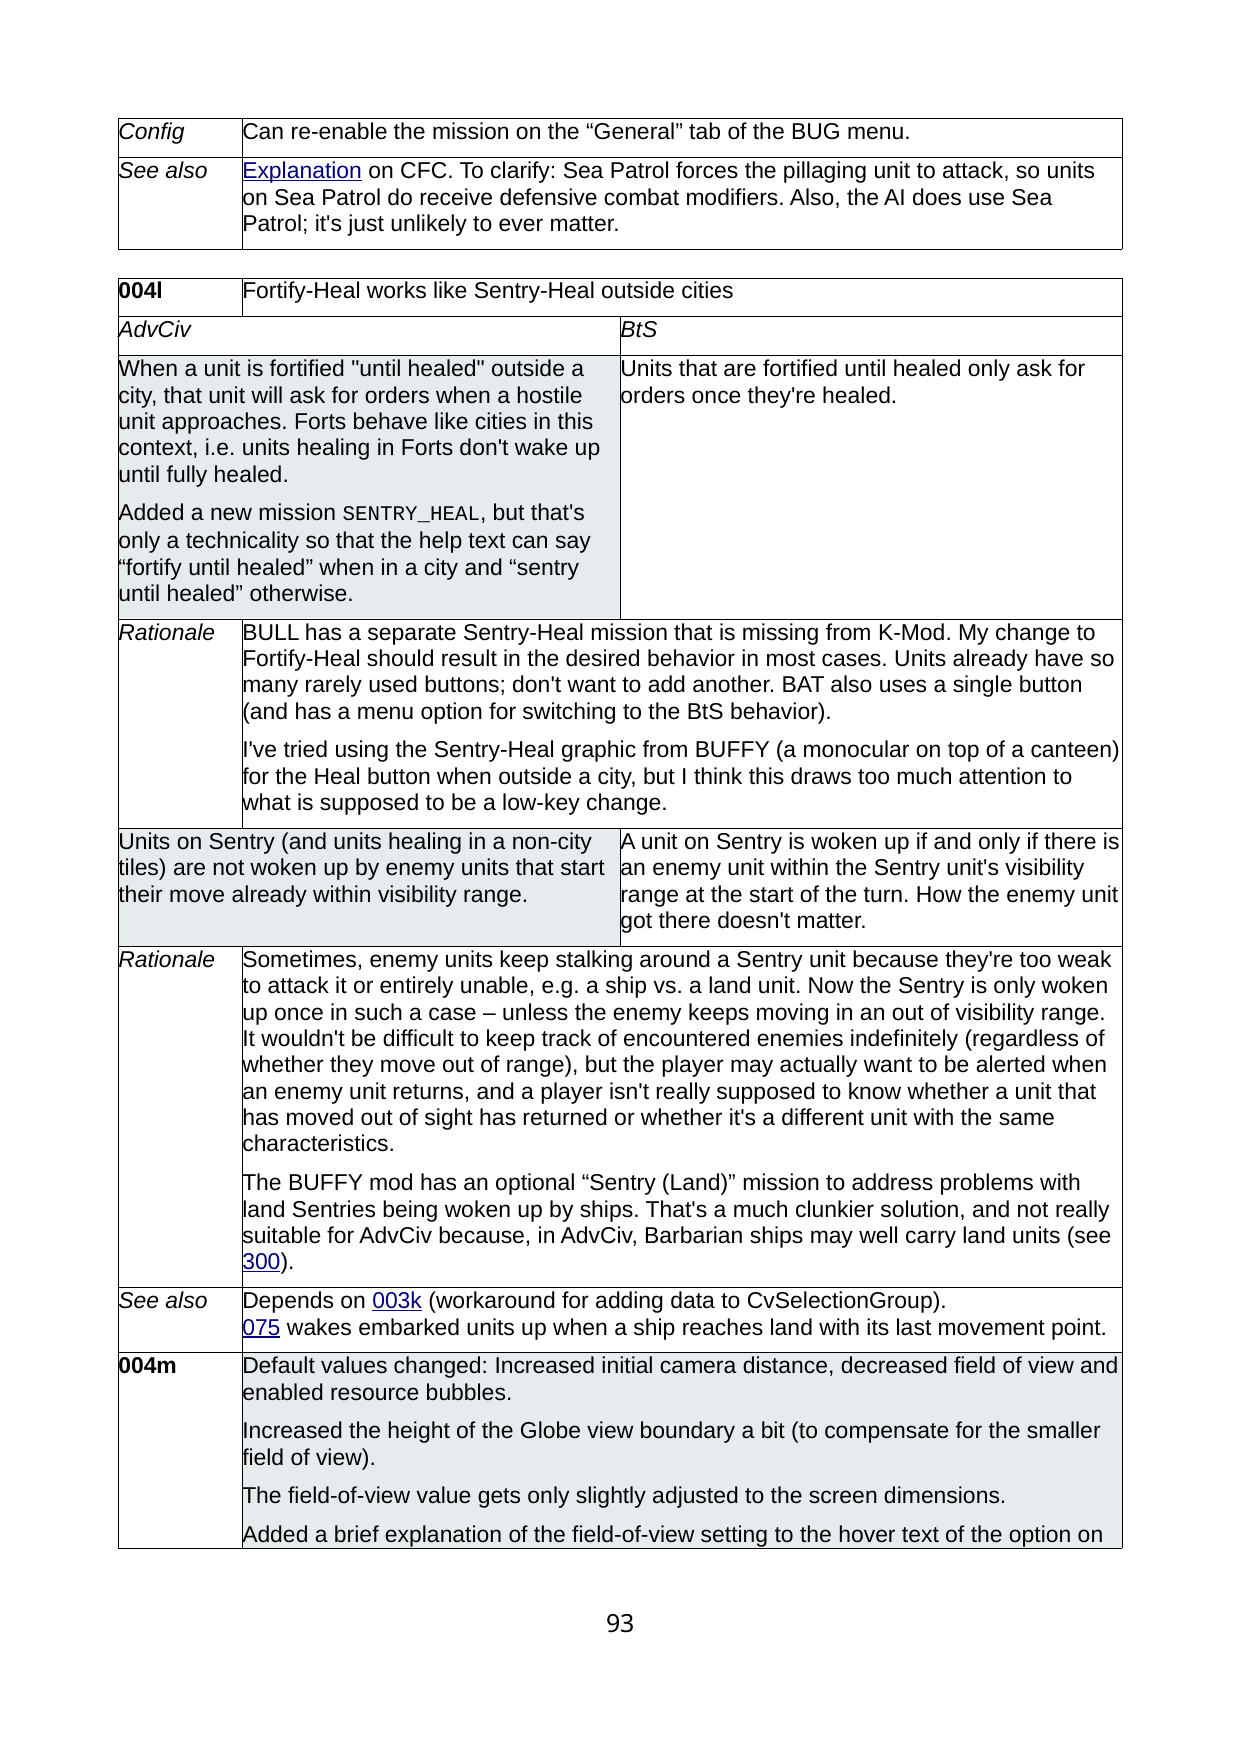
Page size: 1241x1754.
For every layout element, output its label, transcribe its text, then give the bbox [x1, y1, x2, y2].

table_cell Rationale [119, 620, 242, 828]
table_cell Units that are fortified until healed only ask for orders once they're healed. [621, 356, 1122, 618]
table_cell Explanation on CFC. To clarify: Sea Patrol forces the pillaging unit to attack, so units on Sea Patrol do receive defensive combat modifiers. Also, the AI does use Sea Patrol; it's just unlikely to ever matter. [243, 158, 1122, 248]
table_cell Units on Sentry (and units healing in a non-city tiles) are not woken up by enemy units that start their move already within visibility range. [119, 829, 620, 946]
table_cell BULL has a separate Sentry-Heal mission that is missing from K-Mod. My change to Fortify-Heal should result in the desired behavior in most cases. Units already have so many rarely used buttons; don't want to add another. BAT also uses a single button (and has a menu option for switching to the BtS behavior). I've tried using the Sentry-Heal graphic from BUFFY (a monocular on top of a canteen) for the Heal button when outside a city, but I think this draws too much attention to what is supposed to be a low-key change. [243, 620, 1122, 828]
table_cell 004m [119, 1353, 242, 1548]
table_header 004l [119, 279, 242, 316]
table_cell A unit on Sentry is woken up if and only if there is an enemy unit within the Sentry unit's visibility range at the start of the turn. How the enemy unit got there doesn't matter. [621, 829, 1122, 946]
table_cell Can re-enable the mission on the “General” tab of the BUG menu. [243, 119, 1122, 157]
table_cell Depends on 003k (workaround for adding data to CvSelectionGroup). 075 wakes embarked units up when a ship reaches land with its last movement point. [243, 1288, 1122, 1352]
table_cell See also [119, 1288, 242, 1352]
table_cell AdvCiv [119, 317, 620, 355]
table_cell See also [119, 158, 242, 248]
table_header Fortify-Heal works like Sentry-Heal outside cities [243, 279, 1122, 316]
table_cell BtS [621, 317, 1122, 355]
table_cell Sometimes, enemy units keep stalking around a Sentry unit because they're too weak to attack it or entirely unable, e.g. a ship vs. a land unit. Now the Sentry is only woken up once in such a case – unless the enemy keeps moving in an out of visibility range. It wouldn't be difficult to keep track of encountered enemies indefinitely (regardless of whether they move out of range), but the player may actually want to be alerted when an enemy unit returns, and a player isn't really supposed to know whether a unit that has moved out of sight has returned or whether it's a different unit with the same characteristics. The BUFFY mod has an optional “Sentry (Land)” mission to address problems with land Sentries being woken up by ships. That's a much clunkier solution, and not really suitable for AdvCiv because, in AdvCiv, Barbarian ships may well carry land units (see 300). [243, 947, 1122, 1287]
table_cell Default values changed: Increased initial camera distance, decreased field of view and enabled resource bubbles. Increased the height of the Globe view boundary a bit (to compensate for the smaller field of view). The field-of-view value gets only slightly adjusted to the screen dimensions. Added a brief explanation of the field-of-view setting to the hover text of the option on [243, 1353, 1122, 1548]
table_cell When a unit is fortified "until healed" outside a city, that unit will ask for orders when a hostile unit approaches. Forts behave like cities in this context, i.e. units healing in Forts don't wake up until fully healed. Added a new mission SENTRY_HEAL, but that's only a technicality so that the help text can say “fortify until healed” when in a city and “sentry until healed” otherwise. [119, 356, 620, 618]
table_cell Config [119, 119, 242, 157]
table_cell Rationale [119, 947, 242, 1287]
